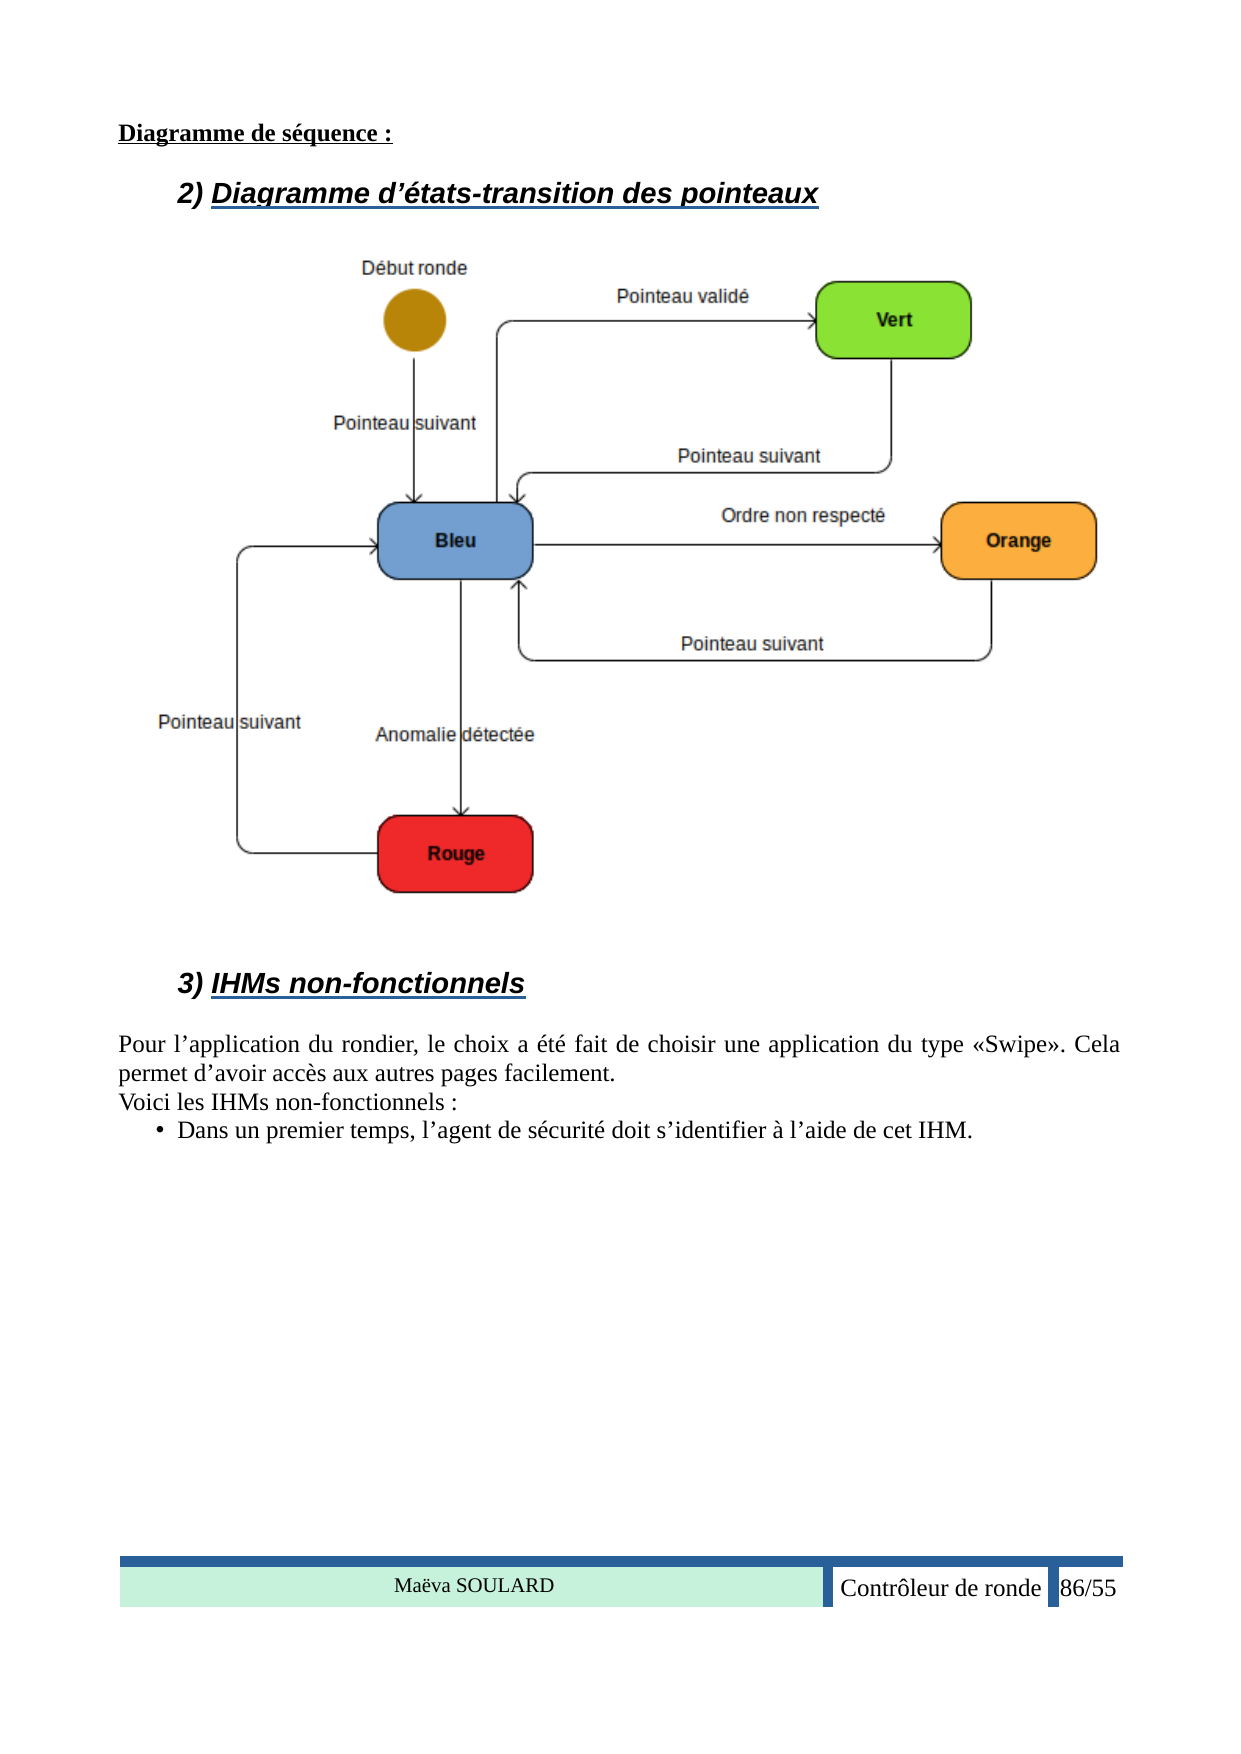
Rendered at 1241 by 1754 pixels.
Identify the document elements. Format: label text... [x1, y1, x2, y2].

subtitle Diagramme d’états-transition des pointeaux [118, 176, 1122, 210]
text Pour l’application du rondier, le choix a été fait de choisir une application du type «Swipe». Cela permet d’avoir accès aux autres pages facilement. [118, 1029, 1122, 1087]
text Diagramme de séquence : [118, 118, 1122, 147]
picture [127, 239, 1113, 909]
text Voici les IHMs non-fonctionnels : [118, 1087, 1122, 1116]
subtitle IHMs non-fonctionnels [118, 966, 1122, 1000]
list Dans un premier temps, l’agent de sécurité doit s’identifier à l’aide de cet IHM. [118, 1116, 1122, 1144]
